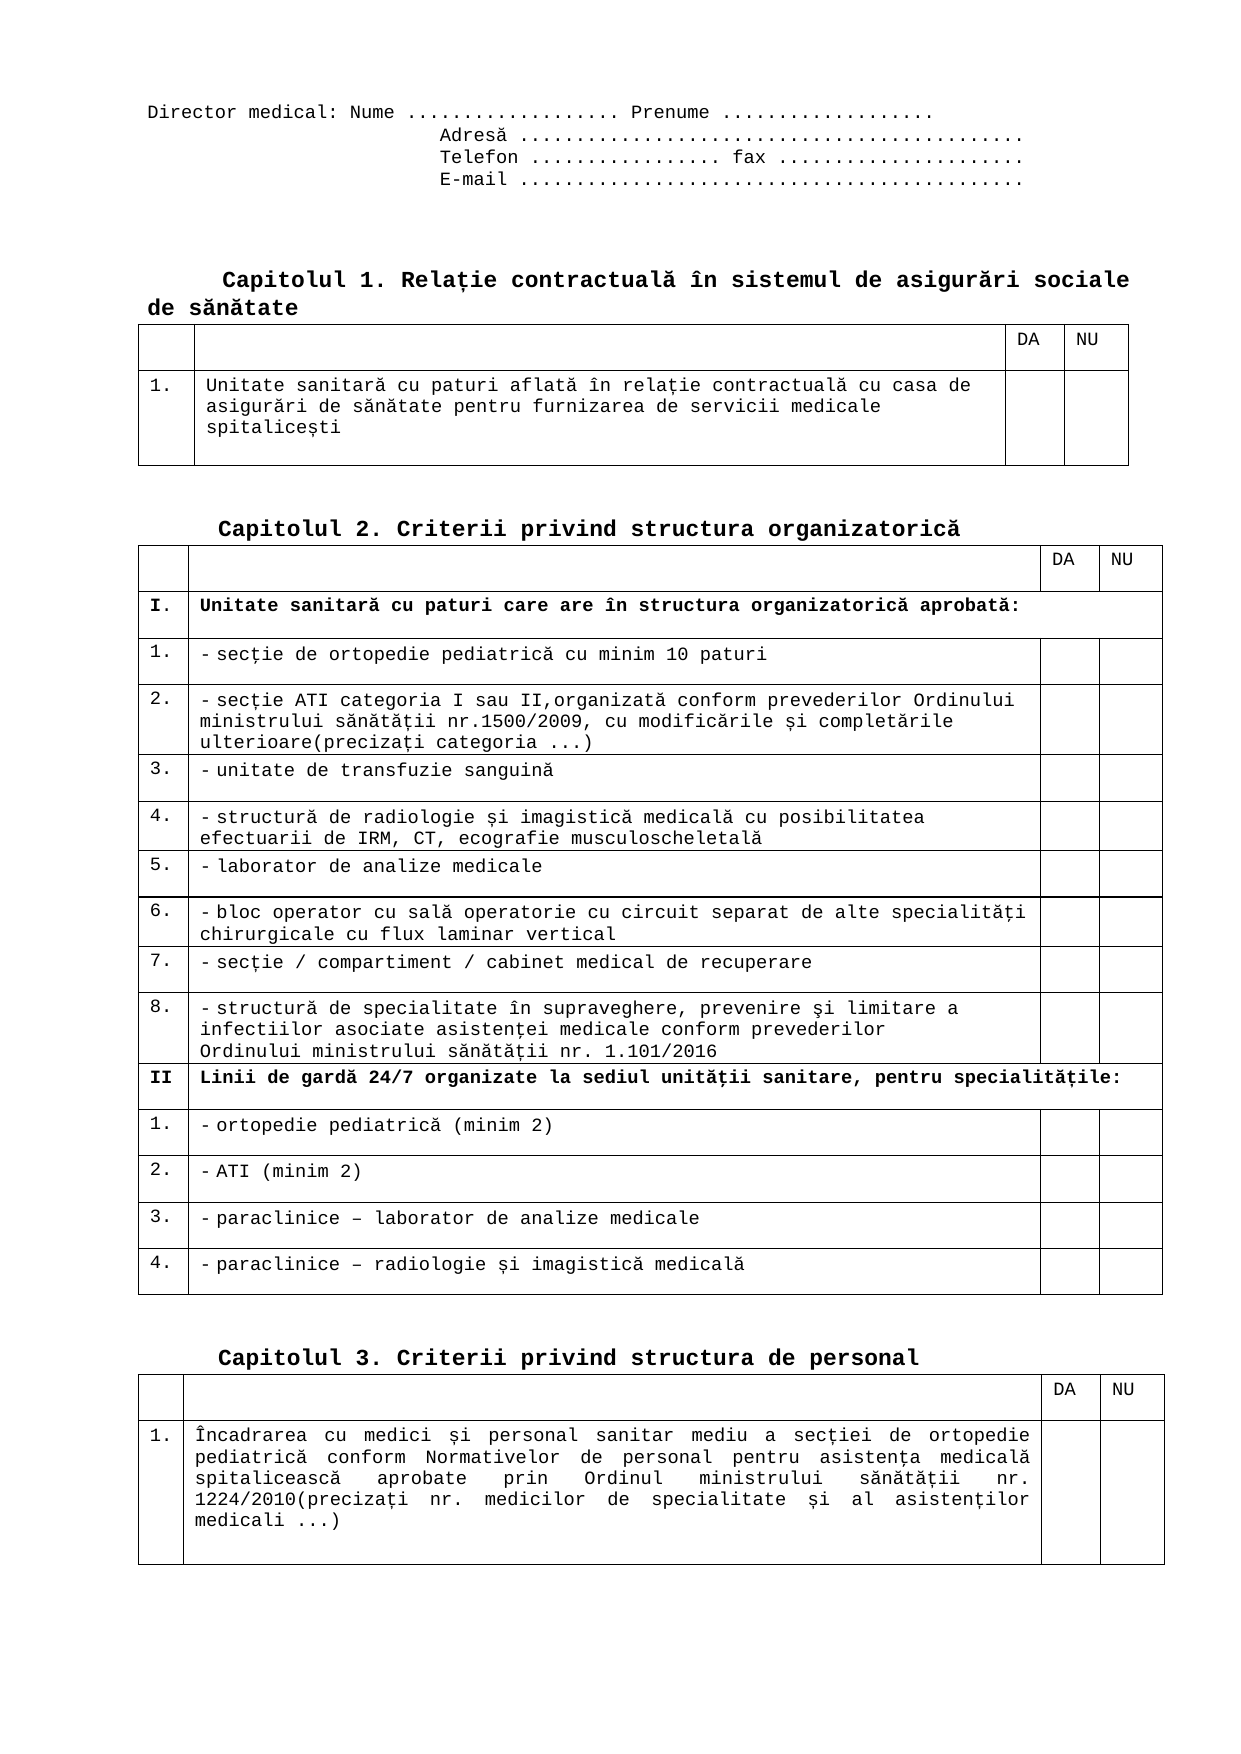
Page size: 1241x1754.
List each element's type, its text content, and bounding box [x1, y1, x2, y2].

text Adresă ............................................. [147, 125, 1086, 147]
table_cell 1. [139, 371, 194, 465]
table_cell - paraclinice – radiologie și imagistică medicală [189, 1249, 1040, 1294]
table_cell [1041, 685, 1099, 754]
table_cell Încadrarea cu medici și personal sanitar mediu a secției de ortopedie pediatrică conform Normativelor de personal pentru asistenţa medicală spitalicească aprobate prin Ordinul ministrului sănătății nr. 1224/2010(precizați nr. medicilor de specialitate și al asistenților medicali ...) [184, 1421, 1041, 1564]
table_header [189, 546, 1040, 591]
table_header [184, 1375, 1041, 1420]
table_cell [1065, 371, 1128, 465]
text Capitolul 3. Criterii privind structura de personal [147, 1346, 1180, 1372]
text Capitolul 1. Relație contractuală în sistemul de asigurări sociale de sănătate [147, 268, 1161, 322]
table_cell [1041, 1156, 1099, 1202]
table_header DA [1006, 325, 1064, 370]
table_header [195, 325, 1005, 370]
table_cell - ortopedie pediatrică (minim 2) [189, 1110, 1040, 1155]
table_cell [1100, 1110, 1162, 1155]
table_cell 1. [139, 1110, 188, 1155]
table_header [139, 546, 188, 591]
table_cell 7. [139, 947, 188, 992]
table_cell [1041, 802, 1099, 850]
table_cell [1100, 947, 1162, 992]
table_cell 6. [139, 898, 188, 946]
table_cell 3. [139, 755, 188, 801]
table_cell - unitate de transfuzie sanguină [189, 755, 1040, 801]
table_cell - secție ATI categoria I sau II,organizată conform prevederilor Ordinului ministrului sănătății nr.1500/2009, cu modificările și completările ulterioare(precizați categoria ...) [189, 685, 1040, 754]
table_cell - structură de specialitate în supraveghere, prevenire şi limitare a infectiilor asociate asistenţei medicale conform prevederilor Ordinului ministrului sănătății nr. 1.101/2016 [189, 993, 1040, 1063]
table_cell 3. [139, 1203, 188, 1248]
table_header [139, 325, 194, 370]
table_cell [1041, 898, 1099, 946]
table_cell 2. [139, 1156, 188, 1202]
table_cell Linii de gardă 24/7 organizate la sediul unităţii sanitare, pentru specialitățile: [189, 1064, 1162, 1109]
table_cell Unitate sanitară cu paturi aflată în relație contractuală cu casa de asigurări de sănătate pentru furnizarea de servicii medicale spitalicești [195, 371, 1005, 465]
table_header [139, 1375, 183, 1420]
table_cell - ATI (minim 2) [189, 1156, 1040, 1202]
table_cell [1006, 371, 1064, 465]
table_cell [1041, 639, 1099, 684]
table_cell - secţie de ortopedie pediatrică cu minim 10 paturi [189, 639, 1040, 684]
table_cell [1100, 755, 1162, 801]
table_cell [1100, 1203, 1162, 1248]
table_cell 8. [139, 993, 188, 1063]
table_cell - structură de radiologie și imagistică medicală cu posibilitatea efectuarii de IRM, CT, ecografie musculoscheletală [189, 802, 1040, 850]
table_header NU [1101, 1375, 1164, 1420]
table_cell [1101, 1421, 1164, 1564]
table_cell [1041, 755, 1099, 801]
table_cell 4. [139, 802, 188, 850]
table_cell [1100, 639, 1162, 684]
table_cell - bloc operator cu sală operatorie cu circuit separat de alte specialităţi chirurgicale cu flux laminar vertical [189, 898, 1040, 946]
table_cell 2. [139, 685, 188, 754]
table_header NU [1100, 546, 1162, 591]
table_cell [1041, 1249, 1099, 1294]
text Director medical: Nume ................... Prenume ................... [147, 103, 1086, 124]
table_cell [1041, 851, 1099, 896]
table_header DA [1042, 1375, 1100, 1420]
table_cell 4. [139, 1249, 188, 1294]
text Capitolul 2. Criterii privind structura organizatorică [147, 517, 1180, 543]
table_cell [1042, 1421, 1100, 1564]
table_header DA [1041, 546, 1099, 591]
table_cell - paraclinice – laborator de analize medicale [189, 1203, 1040, 1248]
table_cell [1100, 993, 1162, 1063]
table_cell I. [139, 592, 188, 637]
table_cell [1041, 993, 1099, 1063]
table_cell [1100, 898, 1162, 946]
table_cell [1041, 1110, 1099, 1155]
table_cell [1100, 851, 1162, 896]
table_cell [1100, 1249, 1162, 1294]
table_cell II [139, 1064, 188, 1109]
table_cell - secție / compartiment / cabinet medical de recuperare [189, 947, 1040, 992]
table_cell [1100, 685, 1162, 754]
table_cell 1. [139, 639, 188, 684]
table_cell - laborator de analize medicale [189, 851, 1040, 896]
text E-mail ............................................. [147, 170, 1086, 191]
table_cell [1100, 1156, 1162, 1202]
table_cell Unitate sanitară cu paturi care are în structura organizatorică aprobată: [189, 592, 1099, 637]
table_header NU [1065, 325, 1128, 370]
table_cell 1. [139, 1421, 183, 1564]
text Telefon ................. fax ...................... [147, 148, 1086, 169]
table_cell [1041, 1203, 1099, 1248]
table_cell [1041, 947, 1099, 992]
table_cell [1099, 592, 1162, 637]
table_cell [1100, 802, 1162, 850]
table_cell 5. [139, 851, 188, 896]
